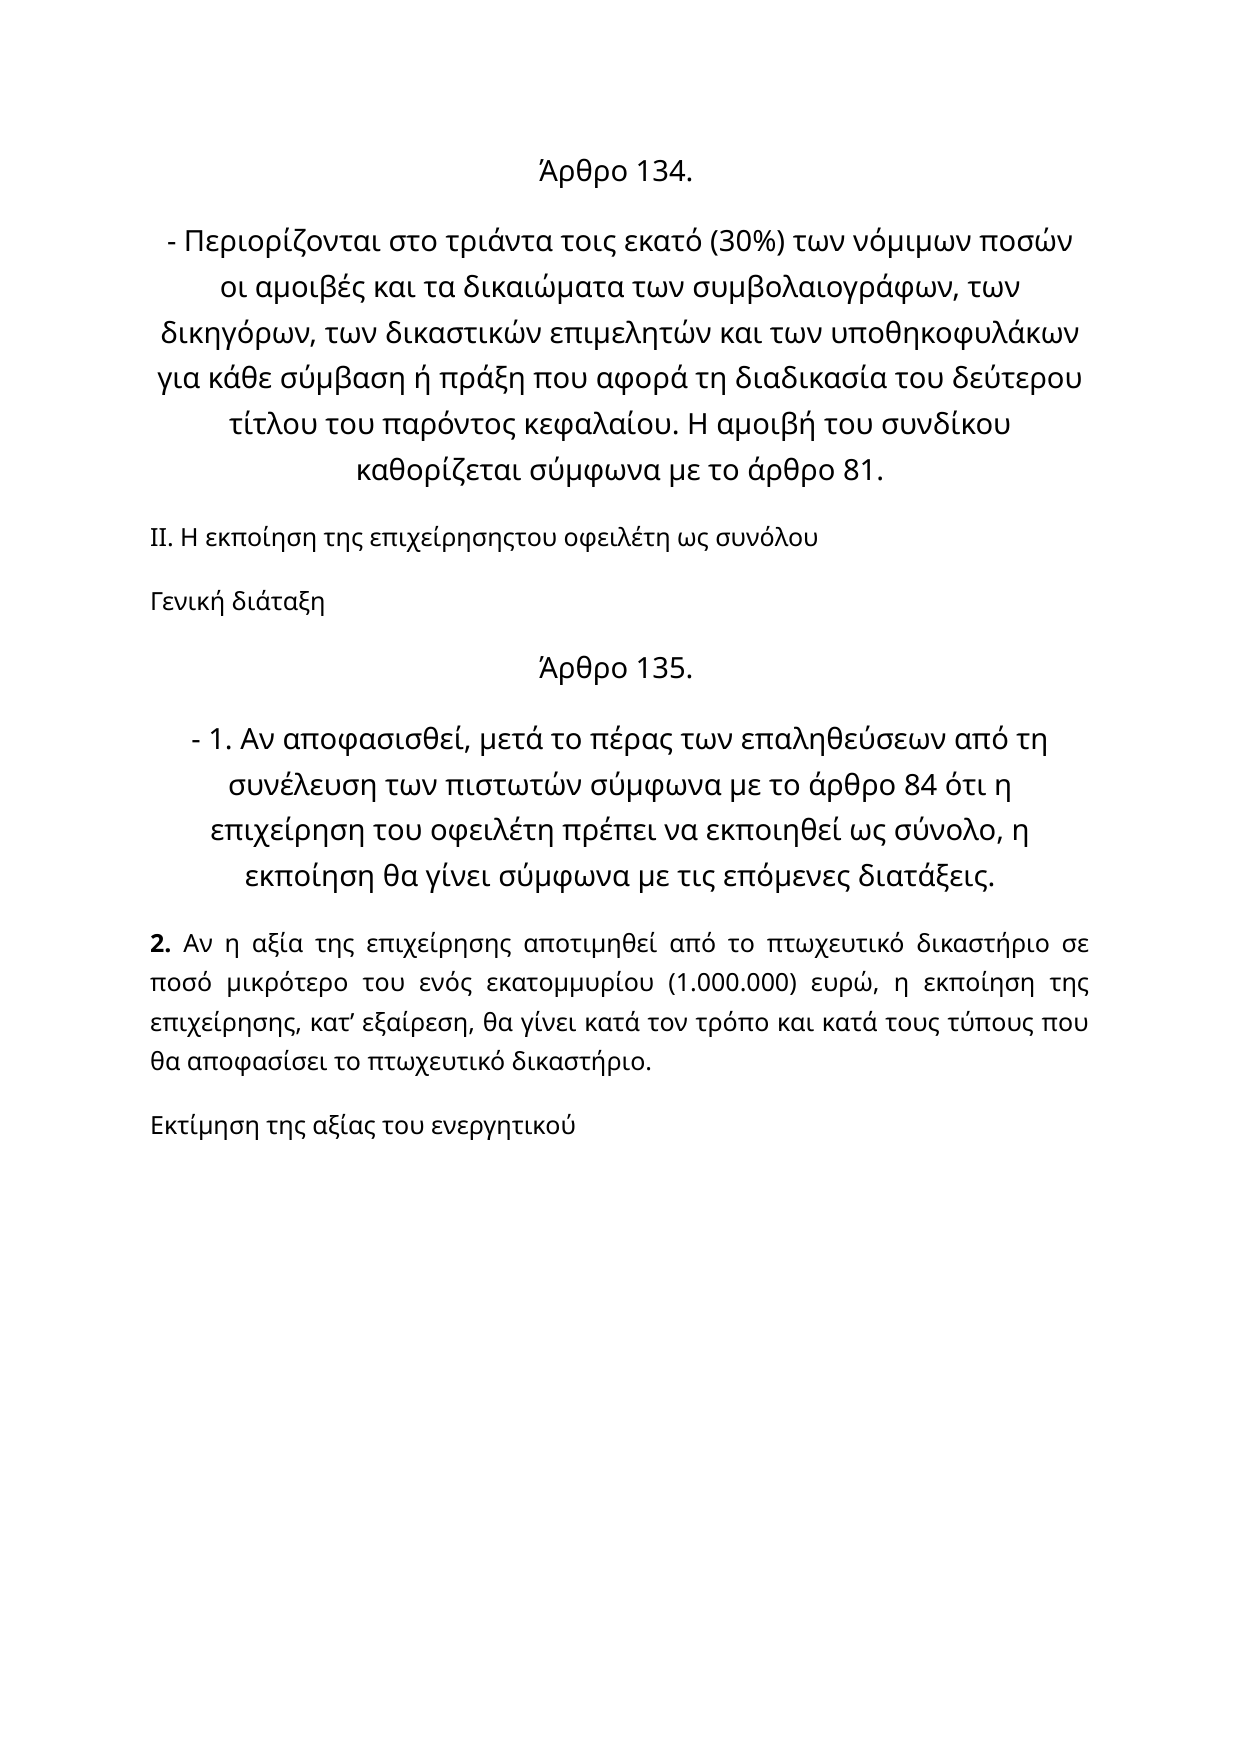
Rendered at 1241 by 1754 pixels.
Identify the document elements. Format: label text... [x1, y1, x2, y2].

text 2. Αν η αξία της επιχείρησης αποτιμηθεί από το πτωχευτικό δικαστήριο σε ποσό μικρότερο του ενός εκατομμυρίου (1.000.000) ευρώ, η εκποίηση της επιχείρησης, κατ’ εξαίρεση, θα γίνει κατά τον τρόπο και κατά τους τύπους που θα αποφασίσει το πτωχευτικό δικαστήριο. [150, 926, 1090, 1077]
subtitle - Περιορίζονται στο τριάντα τοις εκατό (30%) των νόμιμων ποσών οι αμοιβές και τα δικαιώματα των συμβολαιογράφων, των δικηγόρων, των δικαστικών επιμελητών και των υποθηκοφυλάκων για κάθε σύμβαση ή πράξη που αφορά τη διαδικασία του δεύτερου τίτλου του παρόντος κεφαλαίου. Η αμοιβή του συνδίκου καθορίζεται σύμφωνα με το άρθρο 81. [150, 221, 1090, 488]
subtitle Άρθρο 134. [150, 150, 1090, 190]
subtitle Άρθρο 135. [150, 648, 1090, 687]
text Γενική διάταξη [150, 583, 1090, 618]
text Εκτίμηση της αξίας του ενεργητικού [150, 1107, 1090, 1142]
text ΙΙ. Η εκποίηση της επιχείρησηςτου οφειλέτη ως συνόλου [150, 519, 1090, 553]
subtitle - 1. Αν αποφασισθεί, μετά το πέρας των επαληθεύσεων από τη συνέλευση των πιστωτών σύμφωνα με το άρθρο 84 ότι η επιχείρηση του οφειλέτη πρέπει να εκποιηθεί ως σύνολο, η εκποίηση θα γίνει σύμφωνα με τις επόμενες διατάξεις. [150, 718, 1090, 895]
